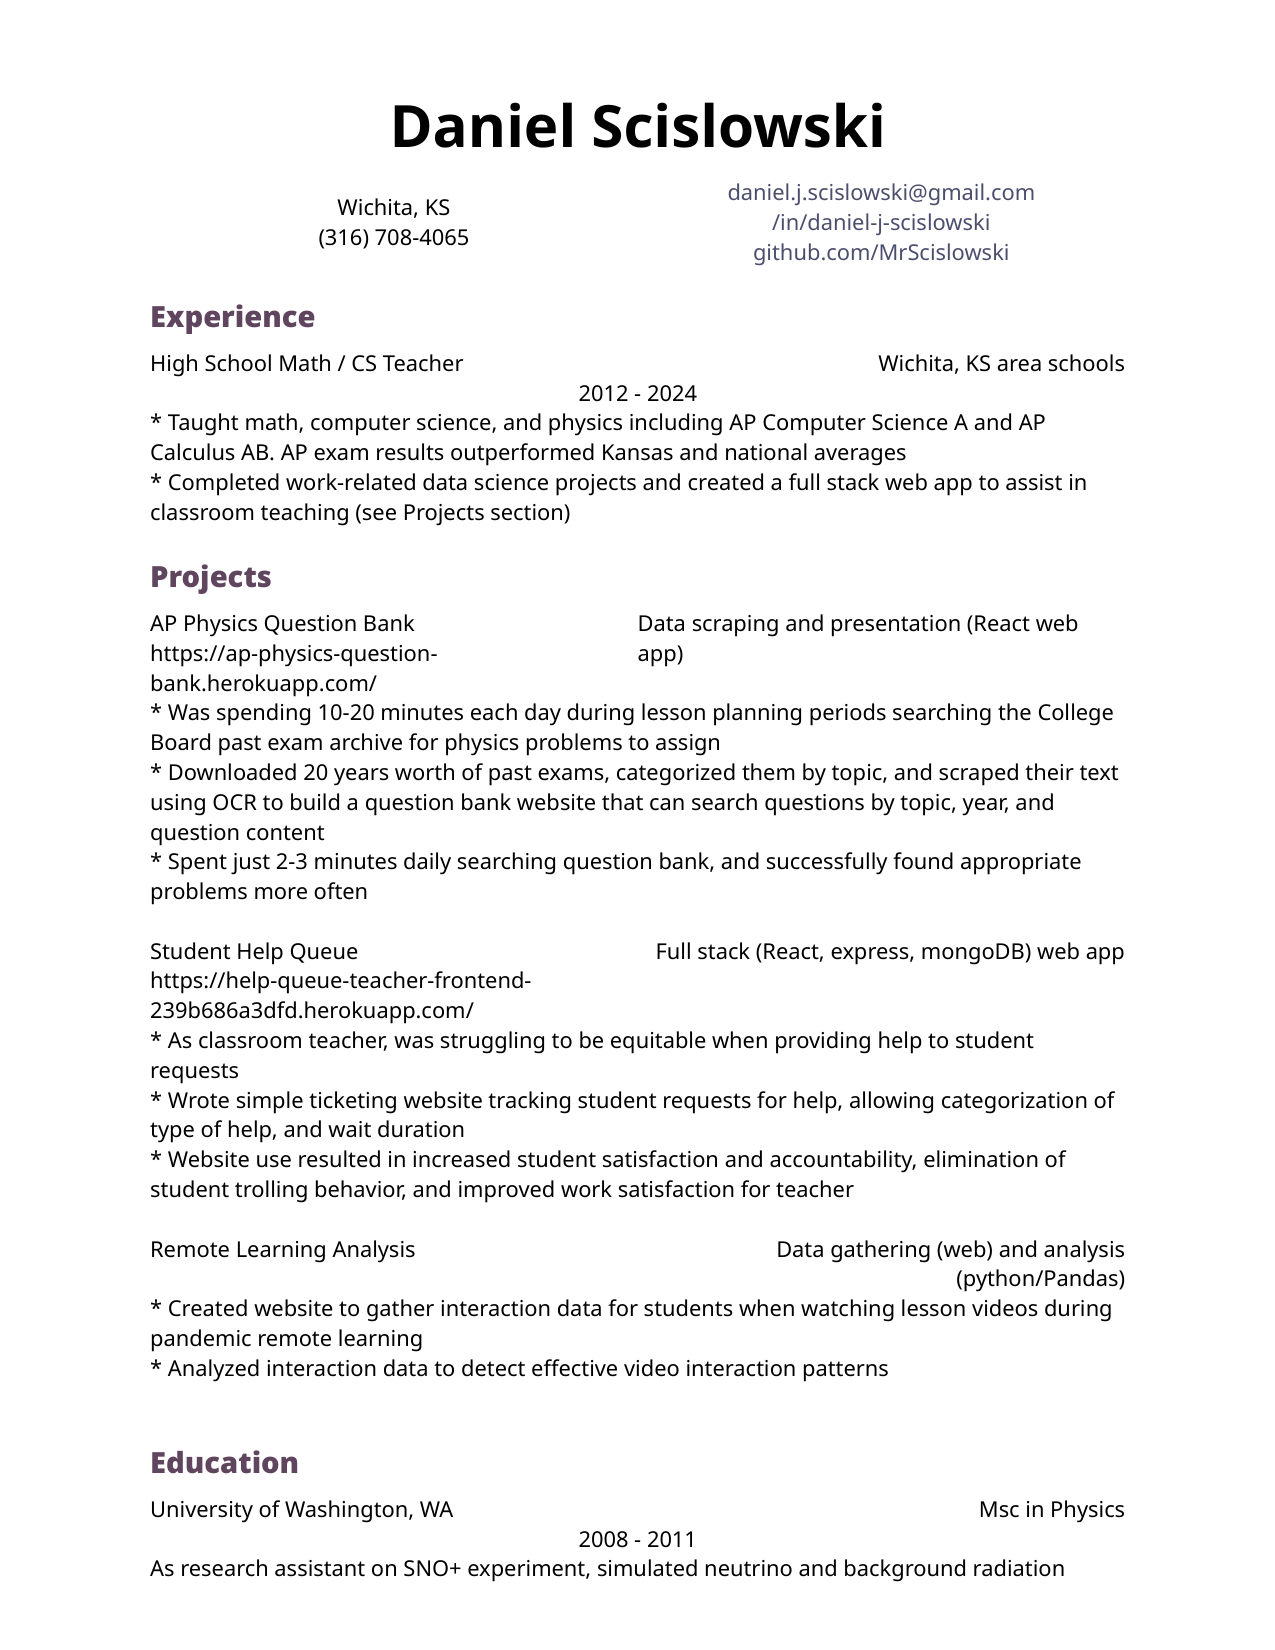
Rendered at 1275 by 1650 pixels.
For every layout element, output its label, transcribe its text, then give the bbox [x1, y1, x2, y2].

table_header AP Physics Question Bank https://ap-physics-question-bank.herokuapp.com/ [150, 608, 637, 697]
table_cell High School Math / CS Teacher [150, 348, 637, 378]
table_cell * Taught math, computer science, and physics including AP Computer Science A and AP Calculus AB. AP exam results outperformed Kansas and national averages * Completed work-related data science projects and created a full stack web app to assist in classroom teaching (see Projects section) [150, 408, 1125, 527]
table_header Projects [150, 556, 1125, 608]
table_cell 2012 - 2024 [150, 378, 1125, 407]
table_cell 2008 - 2011 [150, 1524, 1125, 1553]
table_cell Wichita, KS area schools [638, 348, 1125, 378]
table_cell University of Washington, WA [150, 1494, 637, 1524]
table_cell * Created website to gather interaction data for students when watching lesson videos during pandemic remote learning * Analyzed interaction data to detect effective video interaction patterns [150, 1293, 1125, 1383]
table_cell daniel.j.scislowski@gmail.com /in/daniel-j-scislowski github.com/MrScislowski [638, 177, 1125, 266]
table_header Education [150, 1442, 1125, 1494]
table_header Experience [150, 296, 1125, 348]
table_cell * Was spending 10-20 minutes each day during lesson planning periods searching the College Board past exam archive for physics problems to assign * Downloaded 20 years worth of past exams, categorized them by topic, and scraped their text using OCR to build a question bank website that can search questions by topic, year, and question content * Spent just 2-3 minutes daily searching question bank, and successfully found appropriate problems more often [150, 698, 1125, 906]
table_header Daniel Scislowski [150, 60, 1125, 177]
table_cell * As classroom teacher, was struggling to be equitable when providing help to student requests * Wrote simple ticketing website tracking student requests for help, allowing categorization of type of help, and wait duration * Website use resulted in increased student satisfaction and accountability, elimination of student trolling behavior, and improved work satisfaction for teacher [150, 1025, 1125, 1204]
table_header Data gathering (web) and analysis (python/Pandas) [638, 1234, 1125, 1293]
table_header Full stack (React, express, mongoDB) web app [638, 936, 1125, 1025]
table_cell As research assistant on SNO+ experiment, simulated neutrino and background radiation [150, 1554, 1125, 1583]
table_header Student Help Queue https://help-queue-teacher-frontend-239b686a3dfd.herokuapp.com/ [150, 936, 637, 1025]
table_header Remote Learning Analysis [150, 1234, 637, 1293]
table_cell Wichita, KS (316) 708-4065 [150, 177, 637, 266]
table_header Data scraping and presentation (React web app) [638, 608, 1125, 697]
table_cell Msc in Physics [638, 1494, 1125, 1524]
